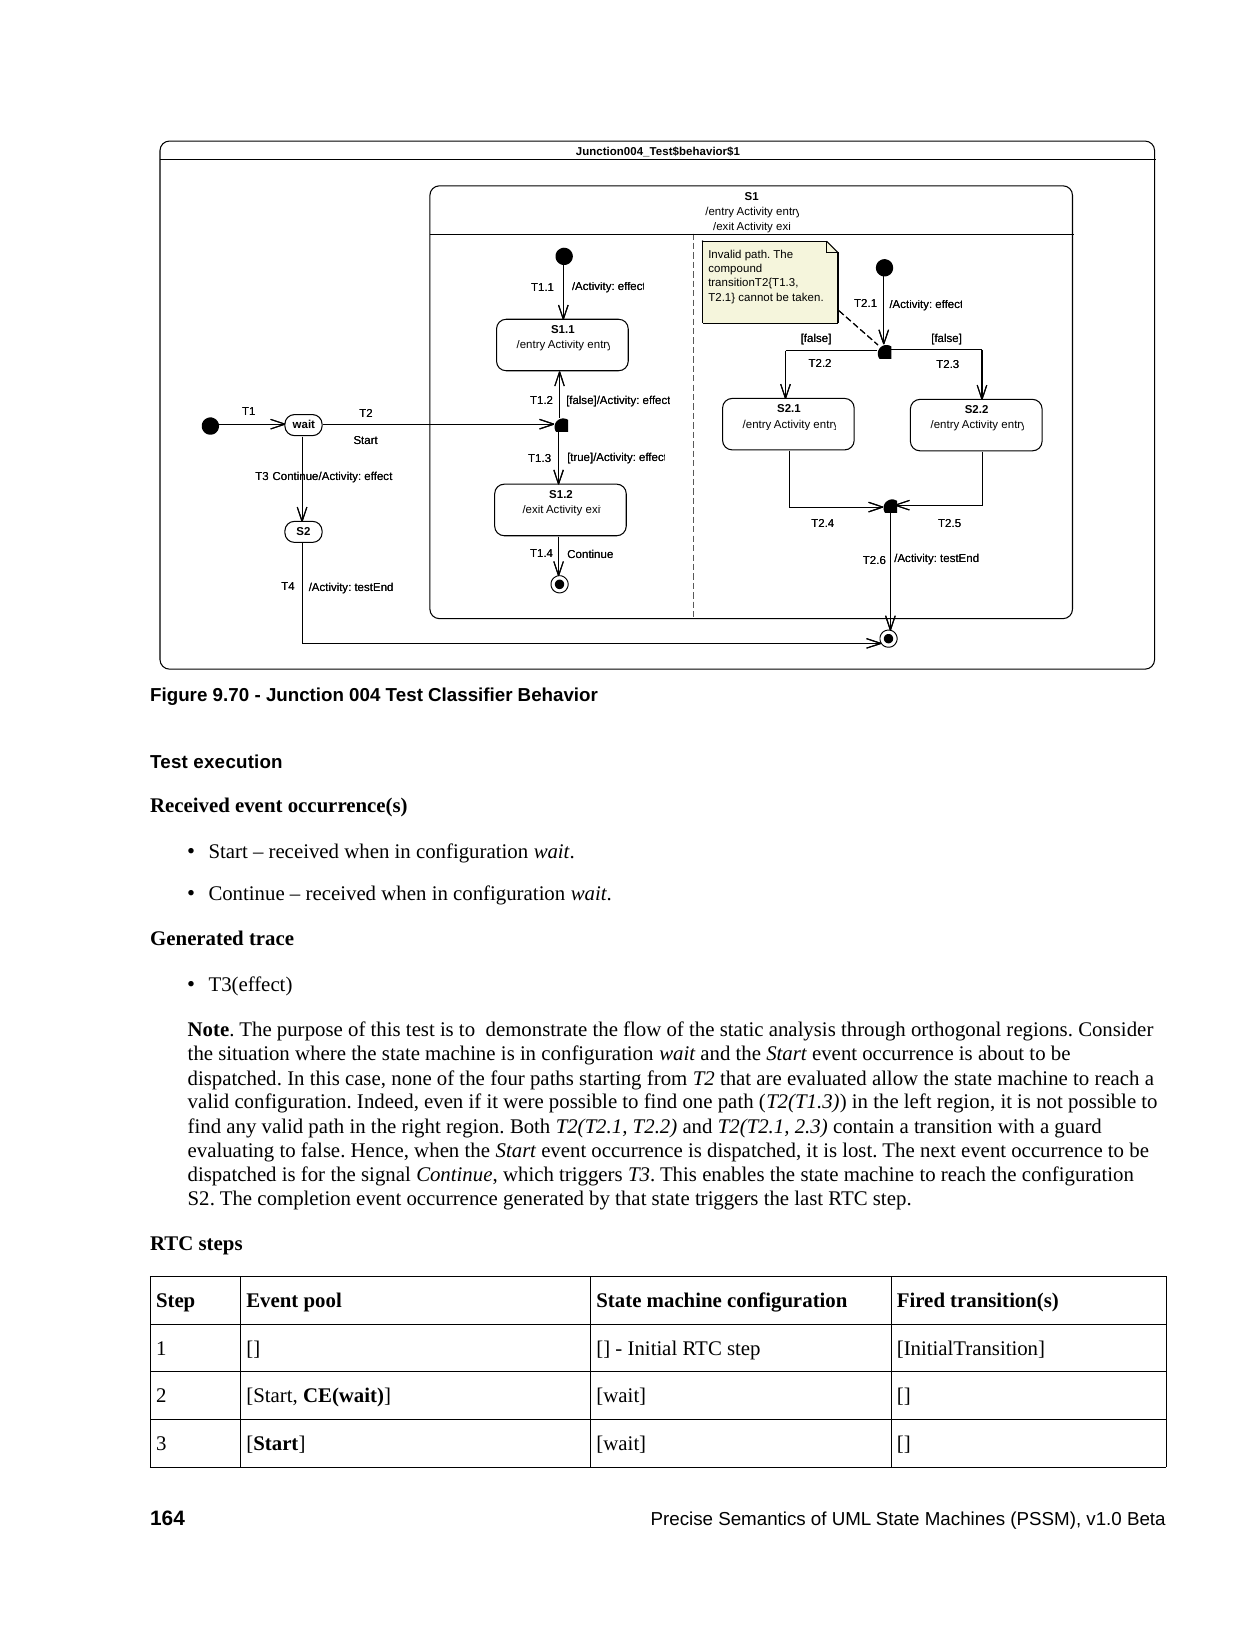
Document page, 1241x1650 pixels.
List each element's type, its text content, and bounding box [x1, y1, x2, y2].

text Figure 9.70 - Junction 004 Test Classifier Behavior [150, 131, 1166, 705]
text Received event occurrence(s) [150, 793, 1166, 817]
subtitle Test execution [150, 751, 1166, 772]
table_cell 3 [151, 1420, 240, 1467]
table_cell [wait] [591, 1372, 891, 1419]
text Generated trace [150, 926, 1166, 950]
table_cell [Start, CE(wait)] [241, 1372, 590, 1419]
list Continue – received when in configuration wait. [187, 880, 1166, 905]
table_header State machine configuration [591, 1277, 891, 1324]
table_header Fired transition(s) [892, 1277, 1166, 1324]
table_header Step [151, 1277, 240, 1324]
table_cell [] [892, 1372, 1166, 1419]
list T3(effect) [187, 971, 1166, 996]
text RTC steps [150, 1231, 1166, 1255]
table_cell [] [241, 1325, 590, 1371]
table_cell [InitialTransition] [892, 1325, 1166, 1371]
table_cell [] - Initial RTC step [591, 1325, 891, 1371]
table_header Event pool [241, 1277, 590, 1324]
table_cell 1 [151, 1325, 240, 1371]
table_cell [Start] [241, 1420, 590, 1467]
table_cell [wait] [591, 1420, 891, 1467]
list Start – received when in configuration wait. [187, 838, 1166, 863]
table_cell 2 [151, 1372, 240, 1419]
text Note. The purpose of this test is to demonstrate the flow of the static analysis through orthogonal regions. Consider the situation where the state machine is in configuration wait and the Start event occurrence is about to be dispatched. In this case, none of the four paths starting from T2 that are evaluated allow the state machine to reach a valid configuration. Indeed, even if it were possible to find one path (T2(T1.3)) in the left region, it is not possible to find any valid path in the right region. Both T2(T2.1, T2.2) and T2(T2.1, 2.3) contain a transition with a guard evaluating to false. Hence, when the Start event occurrence is dispatched, it is lost. The next event occurrence to be dispatched is for the signal Continue, which triggers T3. This enables the state machine to reach the configuration S2. The completion event occurrence generated by that state triggers the last RTC step. [187, 1017, 1166, 1210]
table_cell [] [892, 1420, 1166, 1467]
